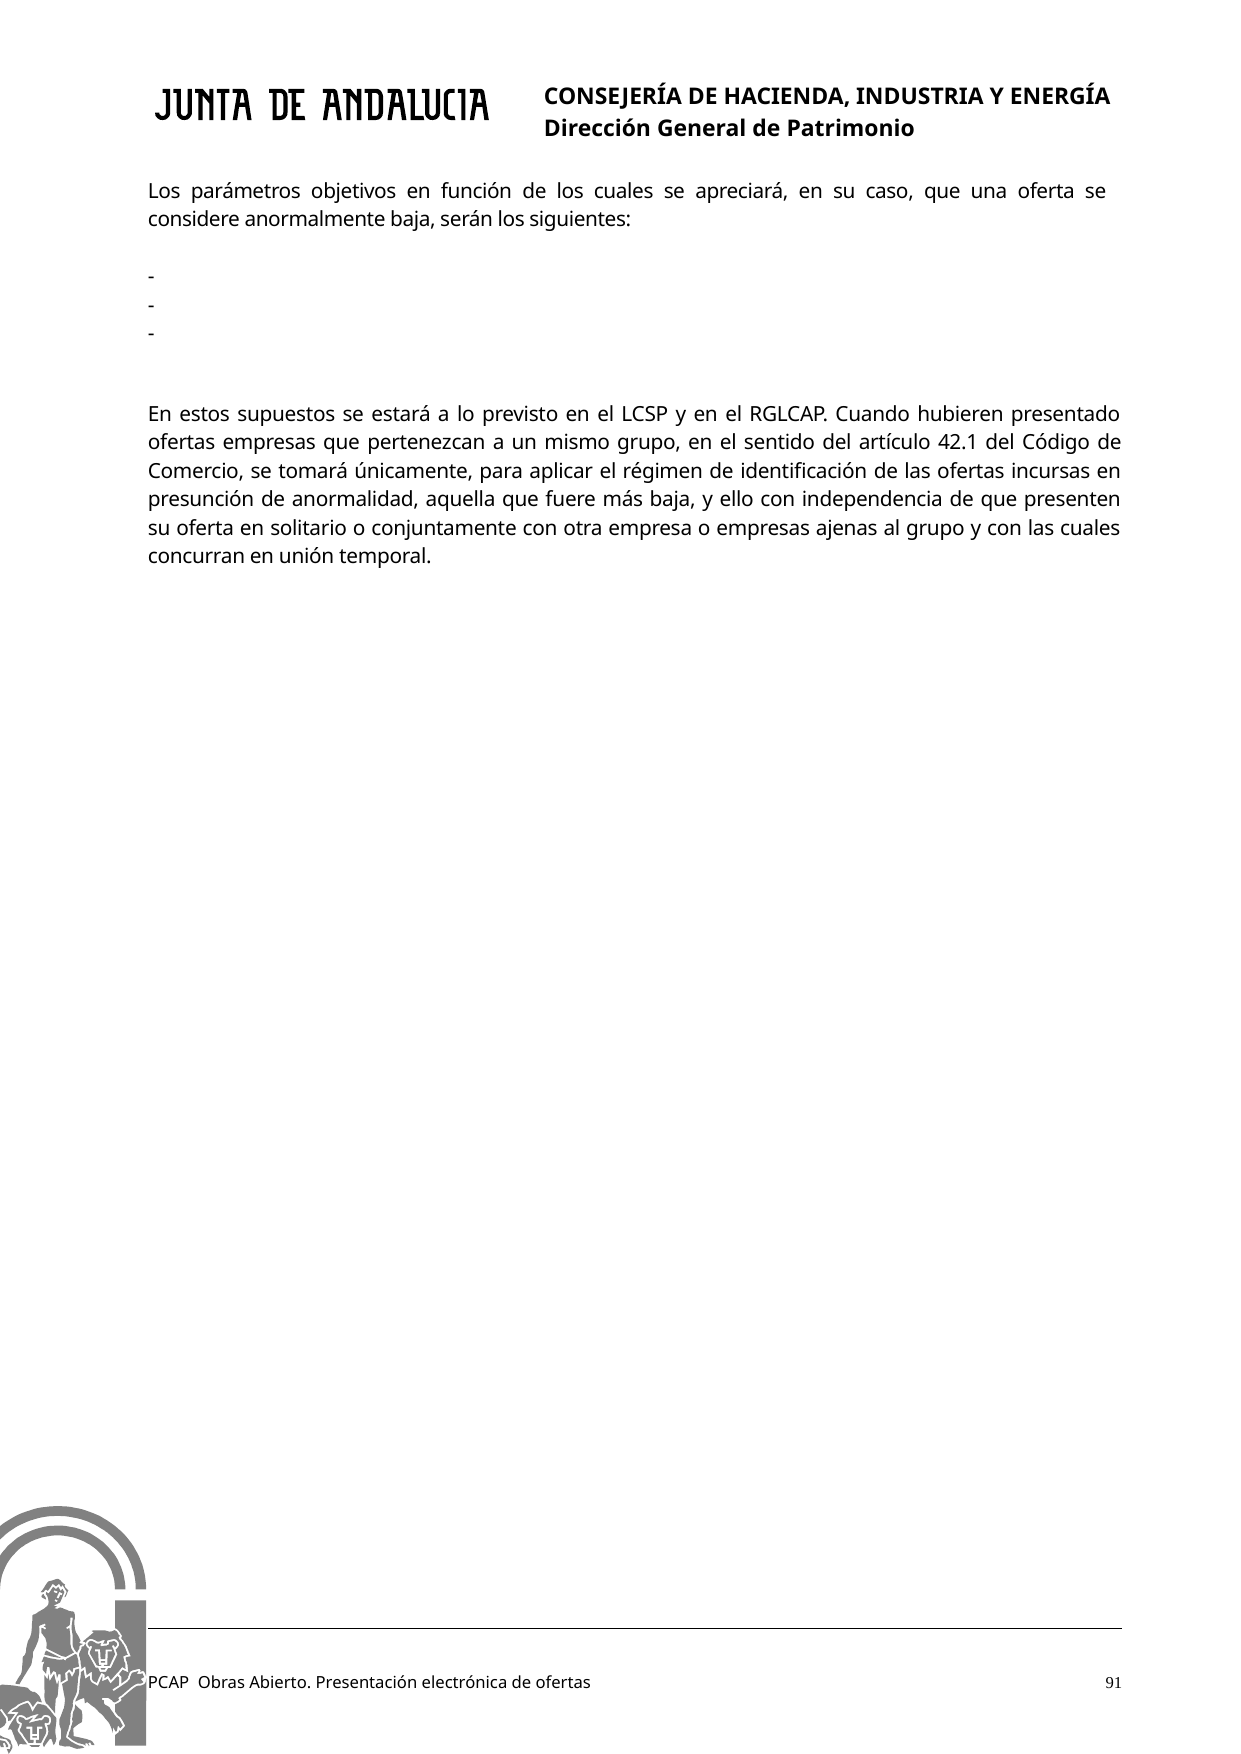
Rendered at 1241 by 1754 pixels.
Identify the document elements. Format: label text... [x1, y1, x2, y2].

text - [148, 261, 1107, 290]
text En estos supuestos se estará a lo previsto en el LCSP y en el RGLCAP. Cuando hubieren presentado ofertas empresas que pertenezcan a un mismo grupo, en el sentido del artículo 42.1 del Código de Comercio, se tomará únicamente, para aplicar el régimen de identificación de las ofertas incursas en presunción de anormalidad, aquella que fuere más baja, y ello con independencia de que presenten su oferta en solitario o conjuntamente con otra empresa o empresas ajenas al grupo y con las cuales concurran en unión temporal. [148, 399, 1122, 570]
text - [148, 318, 1107, 347]
text - [148, 290, 1107, 318]
text Los parámetros objetivos en función de los cuales se apreciará, en su caso, que una oferta se considere anormalmente baja, serán los siguientes: [148, 176, 1107, 233]
